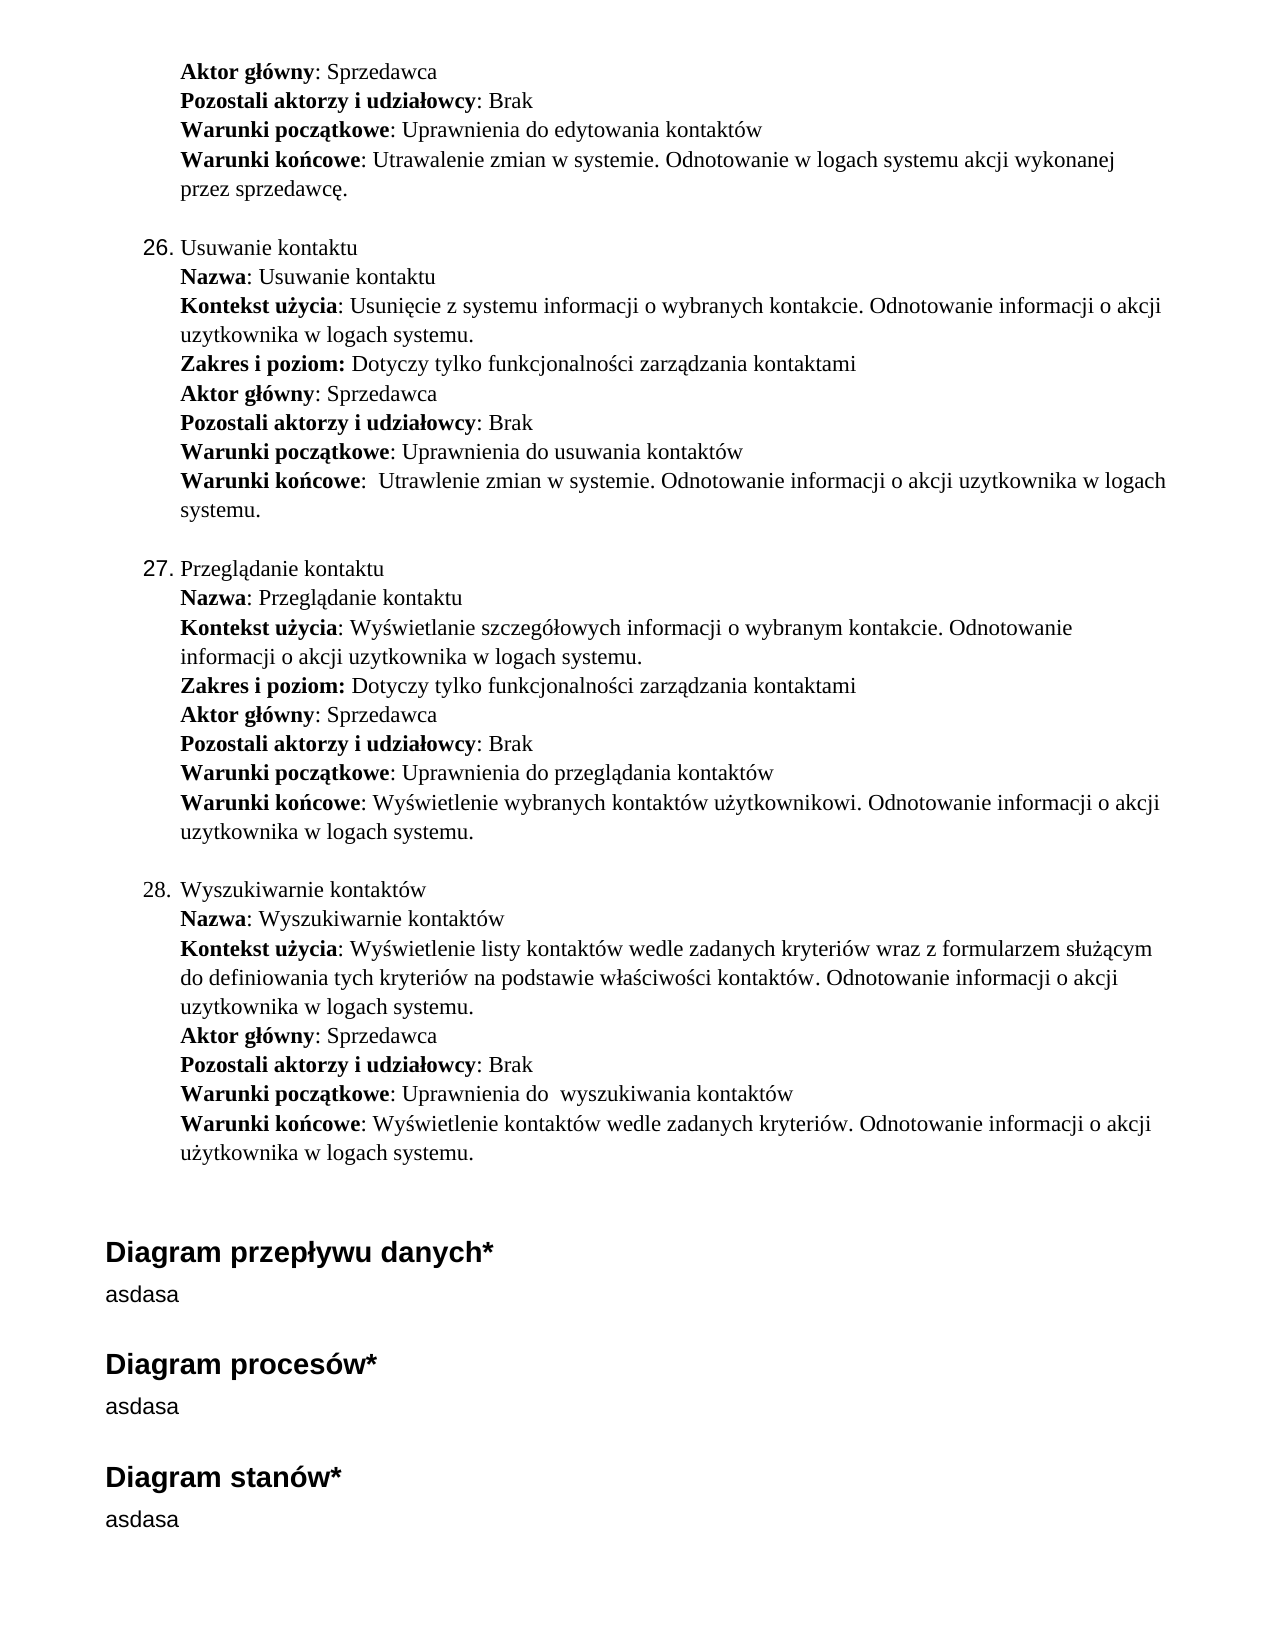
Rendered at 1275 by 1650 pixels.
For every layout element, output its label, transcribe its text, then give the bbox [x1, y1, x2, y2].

text Warunki początkowe: Uprawnienia do przeglądania kontaktów [180, 760, 1170, 786]
subtitle Diagram procesów* [105, 1348, 1170, 1381]
text Zakres i poziom: Dotyczy tylko funkcjonalności zarządzania kontaktami [180, 351, 1170, 377]
text Warunki końcowe: Wyświetlenie kontaktów wedle zadanych kryteriów. Odnotowanie informacji o akcji użytkownika w logach systemu. [180, 1111, 1170, 1165]
text asdasa [105, 1281, 1170, 1307]
text asdasa [105, 1394, 1170, 1420]
text Zakres i poziom: Dotyczy tylko funkcjonalności zarządzania kontaktami [180, 673, 1170, 698]
text Kontekst użycia: Wyświetlenie listy kontaktów wedle zadanych kryteriów wraz z formularzem służącym do definiowania tych kryteriów na podstawie właściwości kontaktów. Odnotowanie informacji o akcji uzytkownika w logach systemu. [180, 936, 1170, 1019]
text Warunki końcowe: Utrawalenie zmian w systemie. Odnotowanie w logach systemu akcji wykonanej przez sprzedawcę. [180, 147, 1170, 201]
text Nazwa: Przeglądanie kontaktu [180, 585, 1170, 611]
subtitle Diagram przepływu danych* [105, 1236, 1170, 1268]
text Aktor główny: Sprzedawca [180, 702, 1170, 727]
list Usuwanie kontaktu [143, 234, 1170, 260]
text Aktor główny: Sprzedawca [180, 381, 1170, 406]
text Nazwa: Usuwanie kontaktu [180, 264, 1170, 289]
text Pozostali aktorzy i udziałowcy: Brak [180, 88, 1170, 114]
text Nazwa: Wyszukiwarnie kontaktów [180, 906, 1170, 932]
text Aktor główny: Sprzedawca [180, 1023, 1170, 1048]
text Pozostali aktorzy i udziałowcy: Brak [180, 410, 1170, 435]
list Przeglądanie kontaktu [143, 556, 1170, 581]
text Warunki końcowe: Wyświetlenie wybranych kontaktów użytkownikowi. Odnotowanie informacji o akcji uzytkownika w logach systemu. [180, 789, 1170, 844]
text Pozostali aktorzy i udziałowcy: Brak [180, 1052, 1170, 1078]
text asdasa [105, 1507, 1170, 1532]
text Warunki początkowe: Uprawnienia do edytowania kontaktów [180, 117, 1170, 143]
text Warunki początkowe: Uprawnienia do wyszukiwania kontaktów [180, 1081, 1170, 1107]
text Aktor główny: Sprzedawca [180, 59, 1170, 84]
text Pozostali aktorzy i udziałowcy: Brak [180, 731, 1170, 757]
text Kontekst użycia: Usunięcie z systemu informacji o wybranych kontakcie. Odnotowanie informacji o akcji uzytkownika w logach systemu. [180, 293, 1170, 348]
text Warunki końcowe: Utrawlenie zmian w systemie. Odnotowanie informacji o akcji uzytkownika w logach systemu. [180, 468, 1170, 523]
list Wyszukiwarnie kontaktów [143, 877, 1170, 903]
text Warunki początkowe: Uprawnienia do usuwania kontaktów [180, 439, 1170, 464]
text Kontekst użycia: Wyświetlanie szczegółowych informacji o wybranym kontakcie. Odnotowanie informacji o akcji uzytkownika w logach systemu. [180, 614, 1170, 669]
subtitle Diagram stanów* [105, 1461, 1170, 1493]
